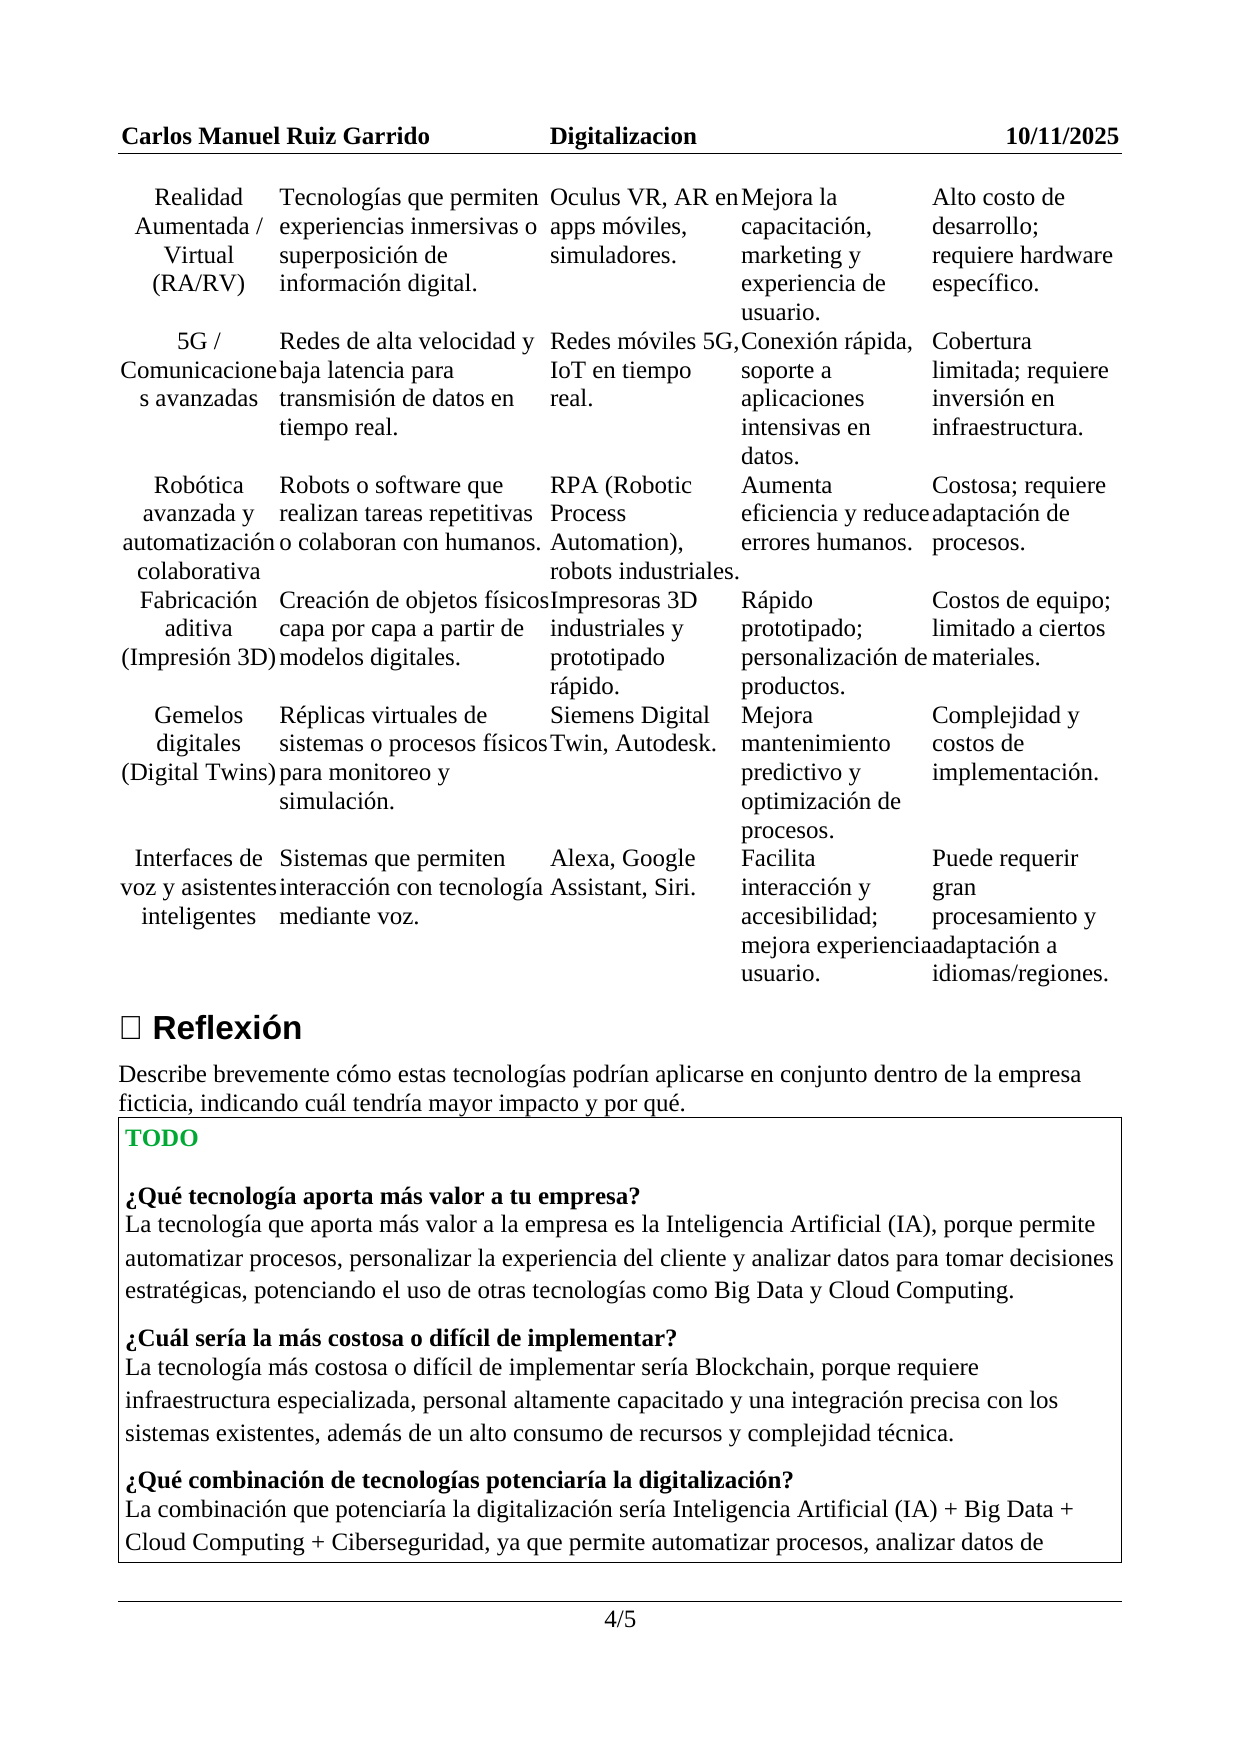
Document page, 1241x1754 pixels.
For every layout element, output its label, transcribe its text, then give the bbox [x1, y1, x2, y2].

table_cell Creación de objetos físicos capa por capa a partir de modelos digitales. [279, 585, 550, 700]
subtitle 🧠 Reflexión [118, 1008, 1122, 1047]
table_cell Aumenta eficiencia y reduce errores humanos. [741, 470, 932, 585]
table_cell Oculus VR, AR en apps móviles, simuladores. [550, 182, 741, 326]
text Describe brevemente cómo estas tecnologías podrían aplicarse en conjunto dentro de la empresa ficticia, indicando cuál tendría mayor impacto y por qué. [118, 1059, 1122, 1117]
table_cell Mejora la capacitación, marketing y experiencia de usuario. [741, 182, 932, 326]
table_cell Fabricación aditiva (Impresión 3D) [118, 585, 279, 700]
table_cell Sistemas que permiten interacción con tecnología mediante voz. [279, 844, 550, 987]
table_cell Siemens Digital Twin, Autodesk. [550, 700, 741, 843]
table_cell Robótica avanzada y automatización colaborativa [118, 470, 279, 585]
table_cell Robots o software que realizan tareas repetitivas o colaboran con humanos. [279, 470, 550, 585]
table_cell Conexión rápida, soporte a aplicaciones intensivas en datos. [741, 326, 932, 470]
table_cell Realidad Aumentada / Virtual (RA/RV) [118, 182, 279, 326]
table_cell Redes móviles 5G, IoT en tiempo real. [550, 326, 741, 470]
table_cell Gemelos digitales (Digital Twins) [118, 700, 279, 843]
table_cell Interfaces de voz y asistentes inteligentes [118, 844, 279, 987]
table_cell Alto costo de desarrollo; requiere hardware específico. [932, 182, 1123, 326]
table_cell Tecnologías que permiten experiencias inmersivas o superposición de información digital. [279, 182, 550, 326]
table_cell Costos de equipo; limitado a ciertos materiales. [932, 585, 1123, 700]
table_cell Réplicas virtuales de sistemas o procesos físicos para monitoreo y simulación. [279, 700, 550, 843]
table_cell Mejora mantenimiento predictivo y optimización de procesos. [741, 700, 932, 843]
table_cell Impresoras 3D industriales y prototipado rápido. [550, 585, 741, 700]
table_cell RPA (Robotic Process Automation), robots industriales. [550, 470, 741, 585]
table_cell Complejidad y costos de implementación. [932, 700, 1123, 843]
table_cell Redes de alta velocidad y baja latencia para transmisión de datos en tiempo real. [279, 326, 550, 470]
table_cell Cobertura limitada; requiere inversión en infraestructura. [932, 326, 1123, 470]
table_cell Rápido prototipado; personalización de productos. [741, 585, 932, 700]
table_cell Costosa; requiere adaptación de procesos. [932, 470, 1123, 585]
table_header TODO ¿Qué tecnología aporta más valor a tu empresa? La tecnología que aporta más valor a la empresa es la Inteligencia Artificial (IA), porque permite automatizar procesos, personalizar la experiencia del cliente y analizar datos para tomar decisiones estratégicas, potenciando el uso de otras tecnologías como Big Data y Cloud Computing. ¿Cuál sería la más costosa o difícil de implementar? La tecnología más costosa o difícil de implementar sería Blockchain, porque requiere infraestructura especializada, personal altamente capacitado y una integración precisa con los sistemas existentes, además de un alto consumo de recursos y complejidad técnica. ¿Qué combinación de tecnologías potenciaría la digitalización? La combinación que potenciaría la digitalización sería Inteligencia Artificial (IA) + Big Data + Cloud Computing + Ciberseguridad, ya que permite automatizar procesos, analizar datos de [119, 1118, 1121, 1562]
table_cell Puede requerir gran procesamiento y adaptación a idiomas/regiones. [932, 844, 1123, 987]
table_cell 5G / Comunicaciones avanzadas [118, 326, 279, 470]
table_cell Alexa, Google Assistant, Siri. [550, 844, 741, 987]
table_cell Facilita interacción y accesibilidad; mejora experiencia usuario. [741, 844, 932, 987]
